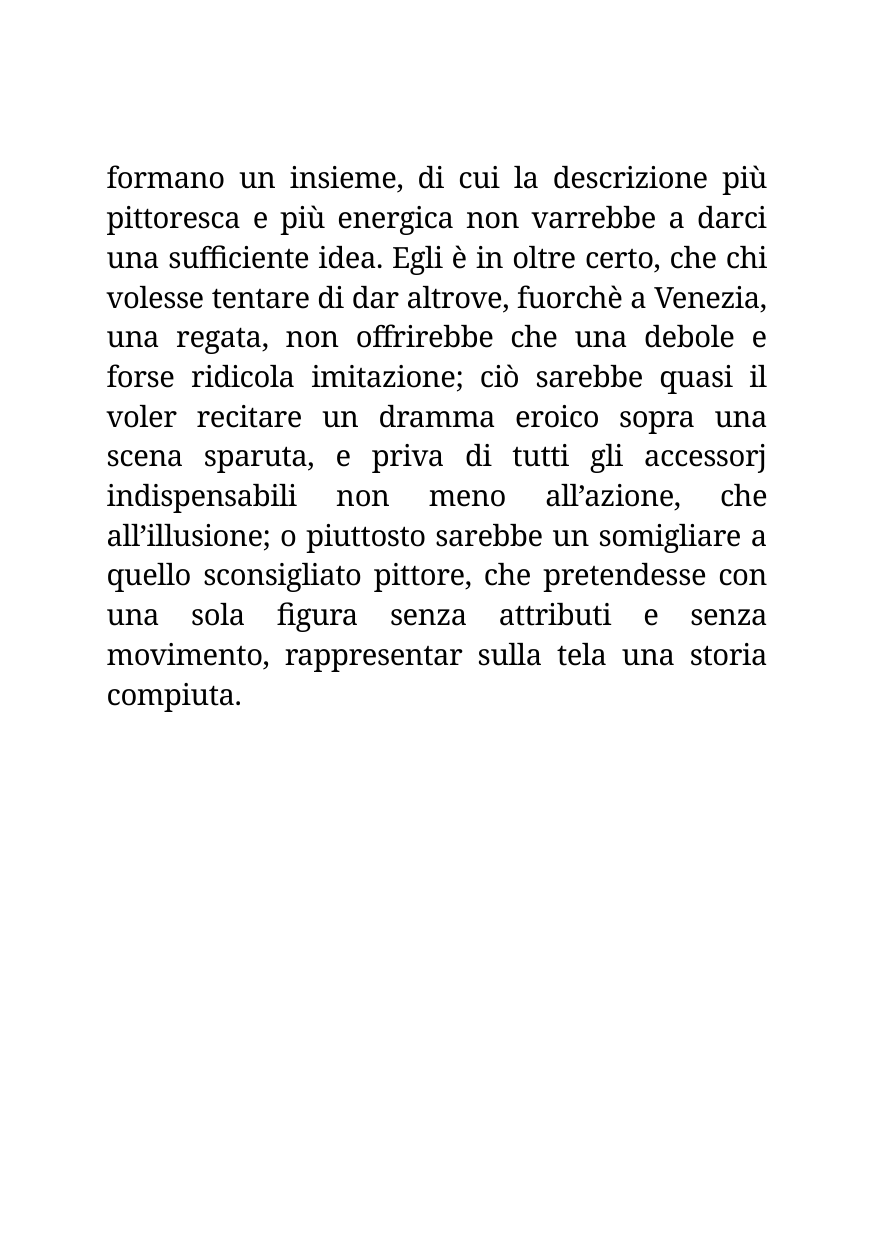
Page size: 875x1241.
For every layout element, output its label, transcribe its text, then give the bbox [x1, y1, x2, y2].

text formano un insieme, di cui la descrizione più pittoresca e più energica non varrebbe a darci una sufficiente idea. Egli è in oltre certo, che chi volesse tentare di dar altrove, fuorchè a Venezia, una regata, non offrirebbe che una debole e forse ridicola imitazione; ciò sarebbe quasi il voler recitare un dramma eroico sopra una scena sparuta, e priva di tutti gli accessorj indispensabili non meno all’azione, che all’illusione; o piuttosto sarebbe un somigliare a quello sconsigliato pittore, che pretendesse con una sola figura senza attributi e senza movimento, rappresentar sulla tela una storia compiuta. [106, 158, 768, 713]
